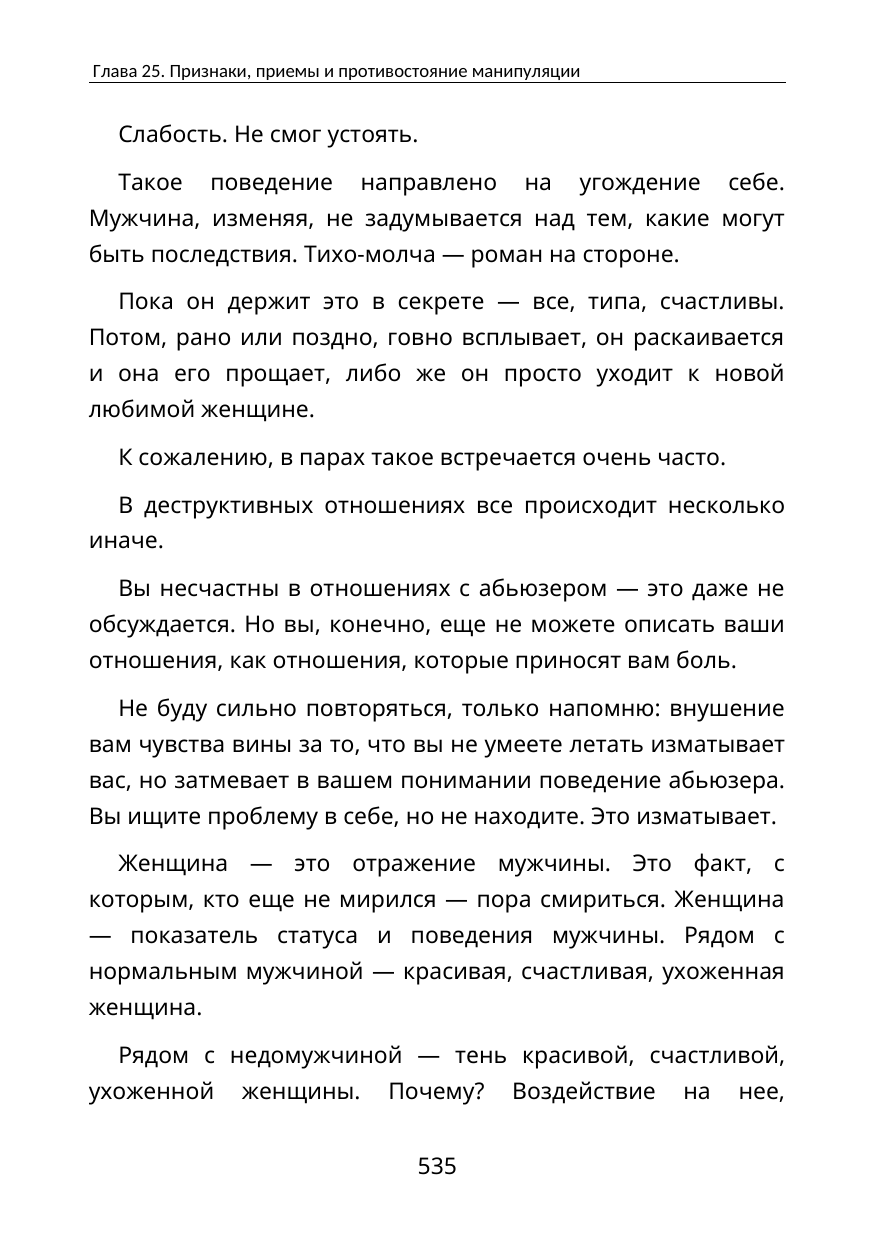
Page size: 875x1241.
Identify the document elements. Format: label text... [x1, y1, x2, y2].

text В деструктивных отношениях все происходит несколько иначе. [88, 488, 786, 556]
text Пока он держит это в секрете — все, типа, счастливы. Потом, рано или поздно, говно всплывает, он раскаивается и она его прощает, либо же он просто уходит к новой любимой женщине. [88, 285, 786, 424]
text Слабость. Не смог устоять. [88, 118, 786, 149]
text Рядом с недомужчиной — тень красивой, счастливой, ухоженной женщины. Почему? Воздействие на нее, [88, 1039, 786, 1106]
text Женщина — это отражение мужчины. Это факт, с которым, кто еще не мирился — пора смириться. Женщина — показатель статуса и поведения мужчины. Рядом с нормальным мужчиной — красивая, счастливая, ухоженная женщина. [88, 847, 786, 1022]
text Не буду сильно повторяться, только напомню: внушение вам чувства вины за то, что вы не умеете летать изматывает вас, но затмевает в вашем понимании поведение абьюзера. Вы ищите проблему в себе, но не находите. Это изматывает. [88, 692, 786, 831]
text Вы несчастны в отношениях с абьюзером — это даже не обсуждается. Но вы, конечно, еще не можете описать ваши отношения, как отношения, которые приносят вам боль. [88, 572, 786, 675]
text Такое поведение направлено на угождение себе. Мужчина, изменяя, не задумывается над тем, какие могут быть последствия. Тихо-молча — роман на стороне. [88, 166, 786, 269]
text К сожалению, в парах такое встречается очень часто. [88, 441, 786, 472]
